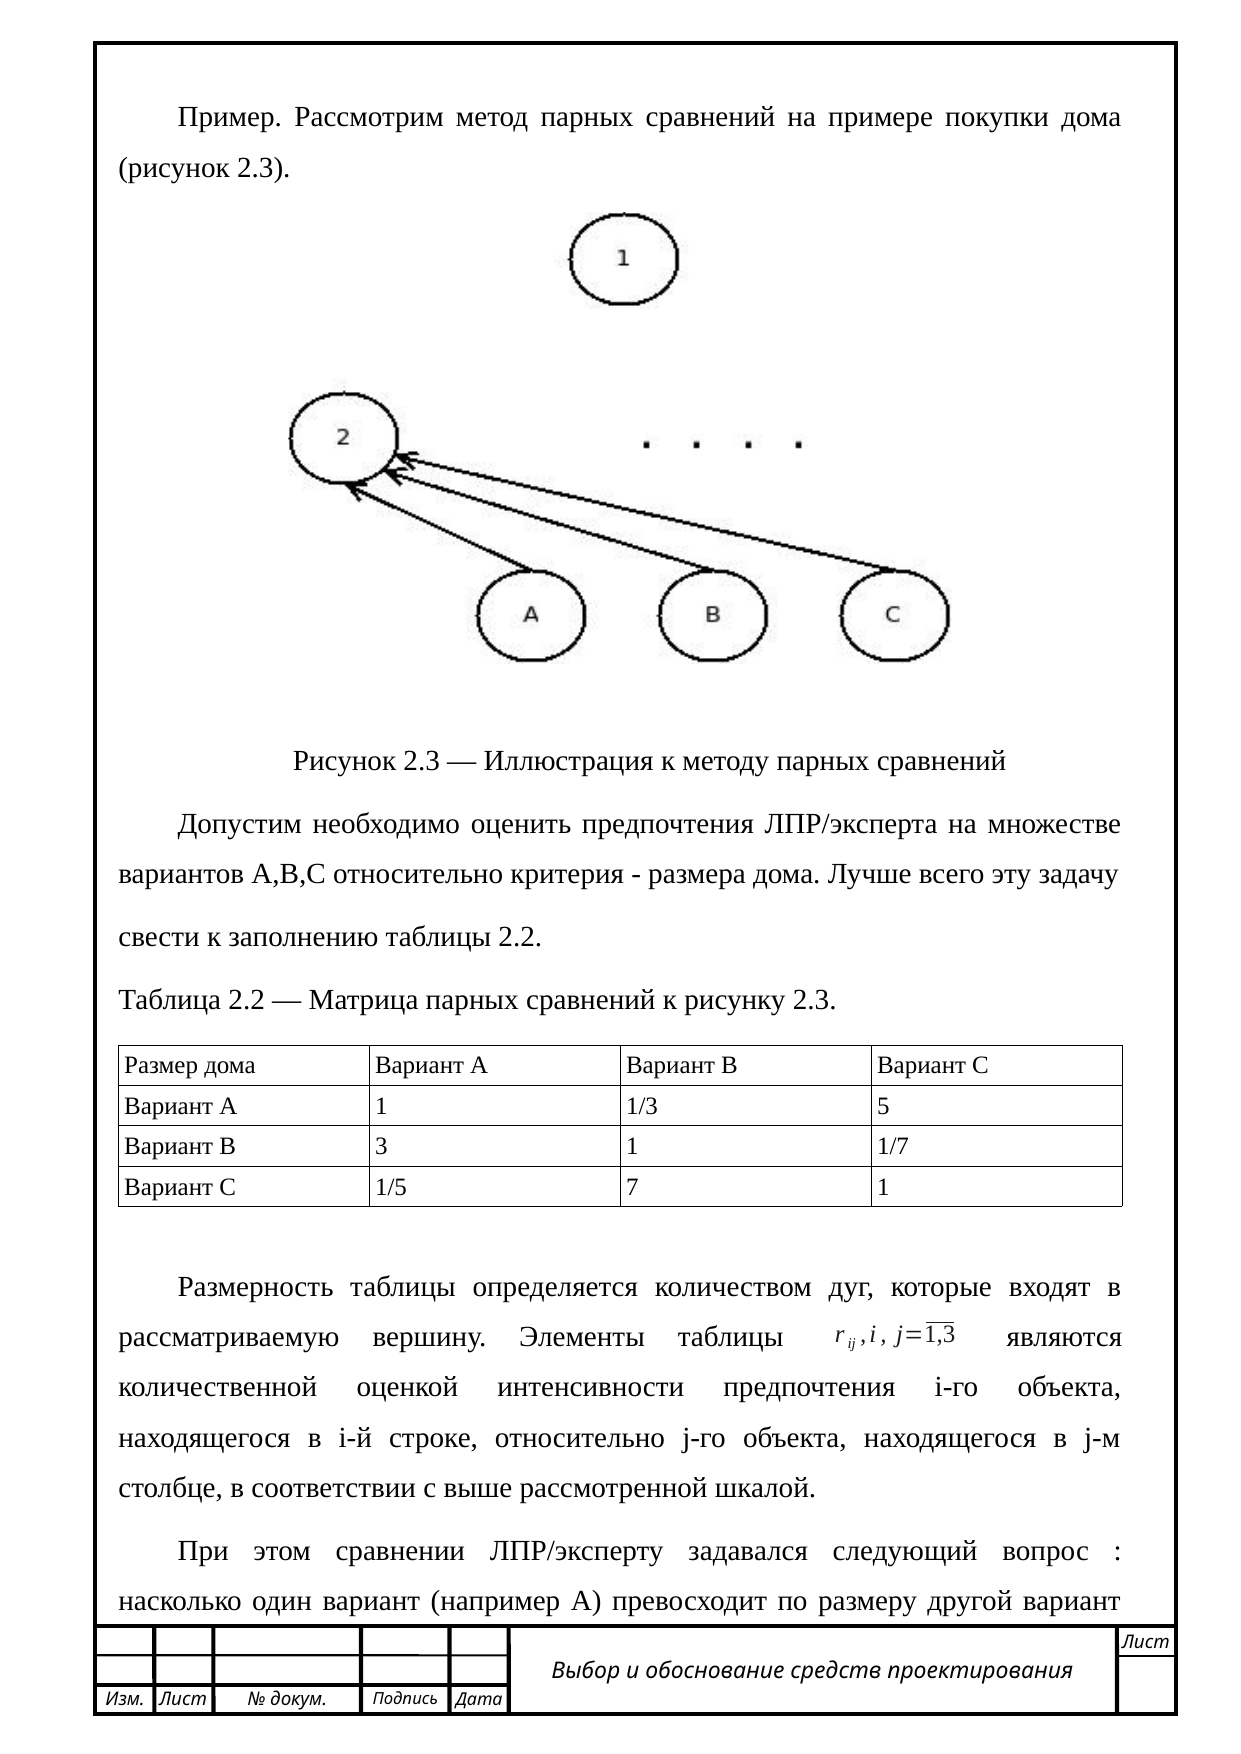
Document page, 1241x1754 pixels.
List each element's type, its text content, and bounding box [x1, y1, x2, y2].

table_cell Вариант B [119, 1126, 369, 1166]
table_cell 7 [621, 1167, 871, 1206]
table_cell 5 [872, 1086, 1122, 1125]
table_header Размер дома [119, 1046, 369, 1085]
text Размерность таблицы определяется количеством дуг, которые входят в рассматриваемую вершину. Элементы таблицы являются количественной оценкой интенсивности предпочтения i-го объекта, находящегося в i-й строке, относительно j-го объекта, находящегося в j-м столбце, в соответствии с выше рассмотренной шкалой. [118, 1269, 1122, 1504]
text свести к заполнению таблицы 2.2. [118, 919, 1122, 953]
table_cell Вариант А [119, 1086, 369, 1125]
table_cell 1 [370, 1086, 620, 1125]
table_cell 3 [370, 1126, 620, 1166]
text Таблица 2.2 — Матрица парных сравнений к рисунку 2.3. [118, 982, 1122, 1016]
table_cell 1/3 [621, 1086, 871, 1125]
table_header Вариант B [621, 1046, 871, 1085]
table_cell 1/7 [872, 1126, 1122, 1166]
text Рисунок 2.3 — Иллюстрация к методу парных сравнений [118, 743, 1122, 777]
text Допустим необходимо оценить предпочтения ЛПР/эксперта на множестве вариантов А,В,С относительно критерия - размера дома. Лучше всего эту задачу [118, 806, 1122, 890]
table_cell 1/5 [370, 1167, 620, 1206]
table_header Вариант А [370, 1046, 620, 1085]
table_cell 1 [621, 1126, 871, 1166]
table_cell 1 [872, 1167, 1122, 1206]
table_cell Вариант C [119, 1167, 369, 1206]
text Пример. Рассмотрим метод парных сравнений на примере покупки дома (рисунок 2.3). [118, 99, 1122, 183]
picture [288, 212, 952, 664]
text При этом сравнении ЛПР/эксперту задавался следующий вопрос : насколько один вариант (например А) превосходит по размеру другой вариант [118, 1533, 1122, 1617]
table_header Вариант C [872, 1046, 1122, 1085]
